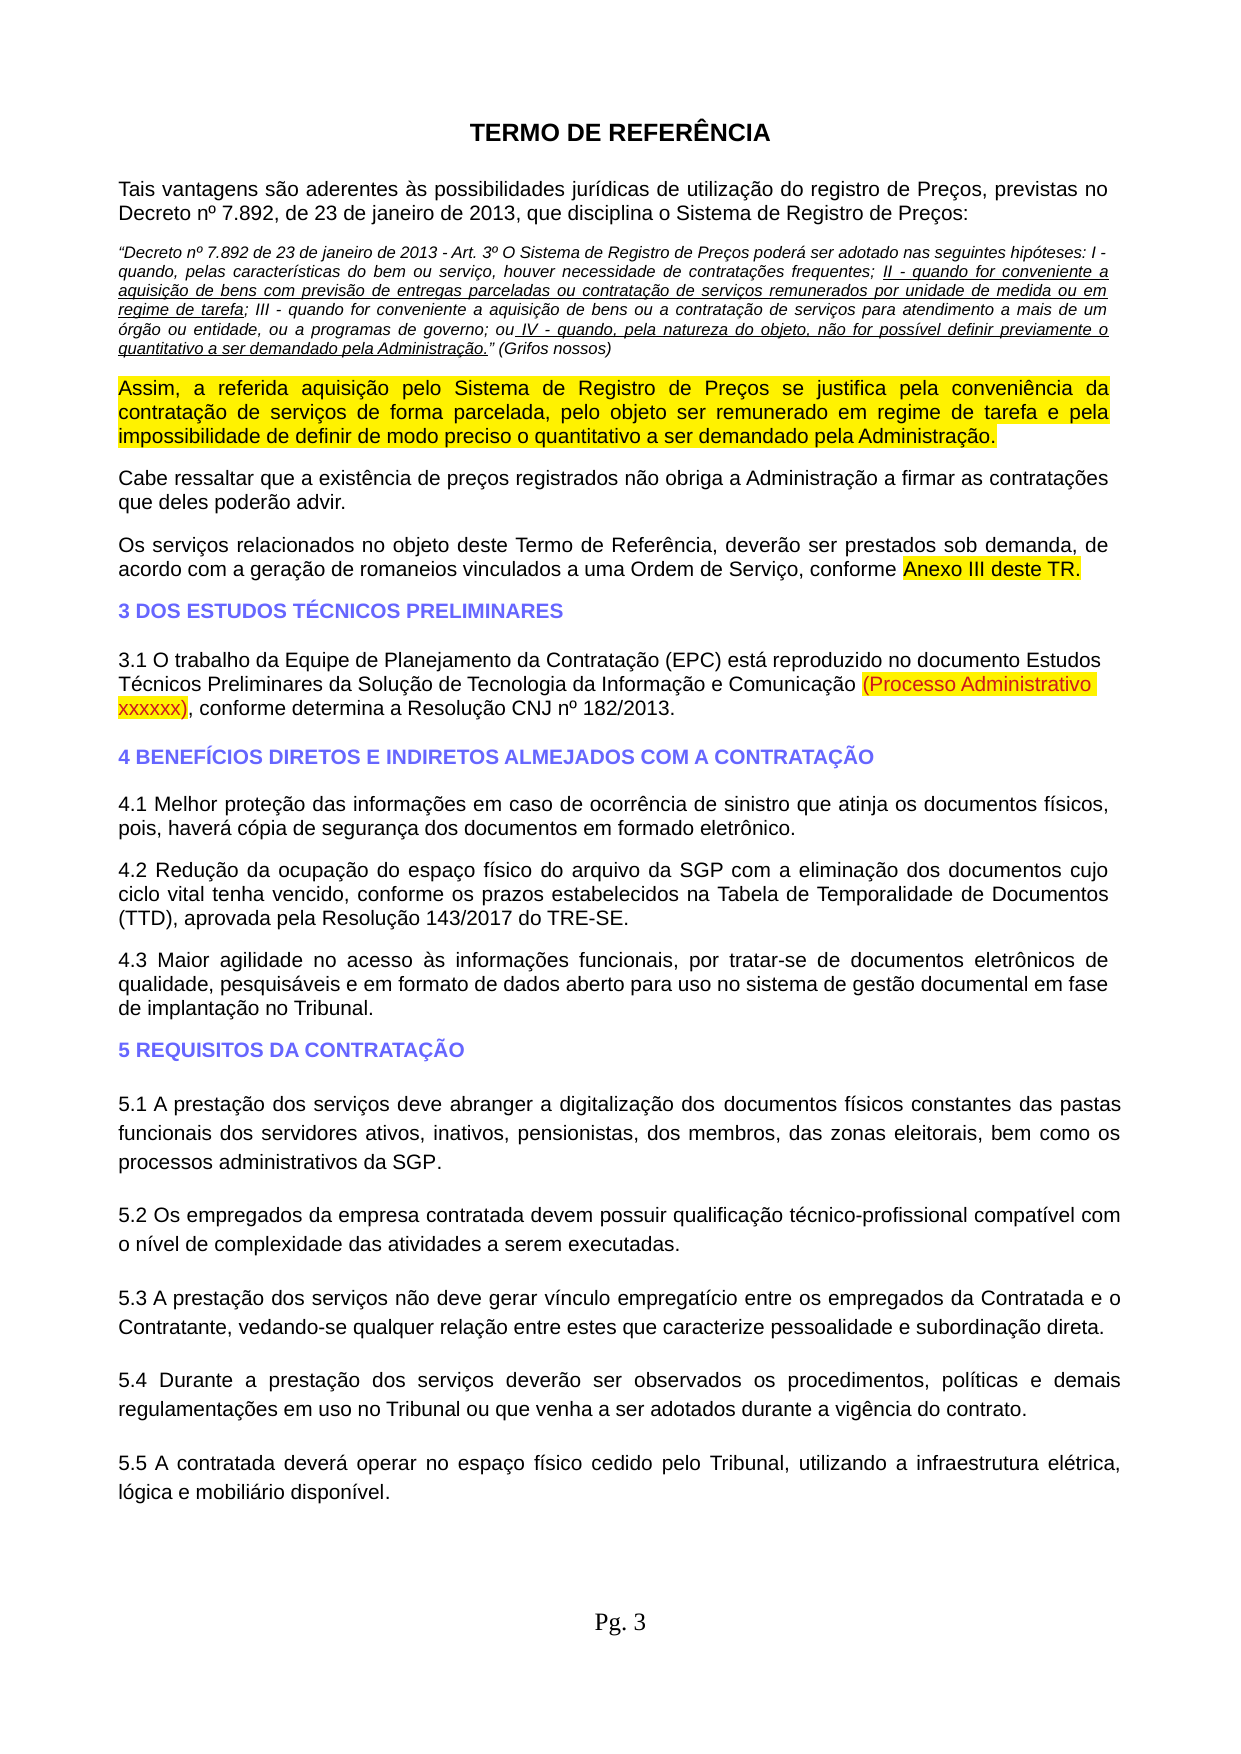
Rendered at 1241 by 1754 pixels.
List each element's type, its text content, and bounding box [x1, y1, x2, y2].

text 5.5 A contratada deverá operar no espaço físico cedido pelo Tribunal, utilizando a infraestrutura elétrica, lógica e mobiliário disponível. [118, 1451, 1122, 1503]
text 4.2 Redução da ocupação do espaço físico do arquivo da SGP com a eliminação dos documentos cujo ciclo vital tenha vencido, conforme os prazos estabelecidos na Tabela de Temporalidade de Documentos (TTD), aprovada pela Resolução 143/2017 do TRE-SE. [118, 858, 1110, 930]
text Cabe ressaltar que a existência de preços registrados não obriga a Administração a firmar as contratações que deles poderão advir. [118, 466, 1110, 514]
text Assim, a referida aquisição pelo Sistema de Registro de Preços se justifica pela conveniência da contratação de serviços de forma parcelada, pelo objeto ser remunerado em regime de tarefa e pela impossibilidade de definir de modo preciso o quantitativo a ser demandado pela Administração. [118, 376, 1110, 448]
text 3 DOS ESTUDOS TÉCNICOS PRELIMINARES [118, 599, 1110, 623]
text 4.3 Maior agilidade no acesso às informações funcionais, por tratar-se de documentos eletrônicos de qualidade, pesquisáveis e em formato de dados aberto para uso no sistema de gestão documental em fase de implantação no Tribunal. [118, 948, 1110, 1020]
text 5.1 A prestação dos serviços deve abranger a digitalização dos documentos físicos constantes das pastas funcionais dos servidores ativos, inativos, pensionistas, dos membros, das zonas eleitorais, bem como os processos administrativos da SGP. [118, 1092, 1122, 1173]
text “Decreto nº 7.892 de 23 de janeiro de 2013 - Art. 3º O Sistema de Registro de Preços poderá ser adotado nas seguintes hipóteses: I - quando, pelas características do bem ou serviço, houver necessidade de contratações frequentes; II - quando for conveniente a aquisição de bens com previsão de entregas parceladas ou contratação de serviços remunerados por unidade de medida ou em regime de tarefa; III - quando for conveniente a aquisição de bens ou a contratação de serviços para atendimento a mais de um órgão ou entidade, ou a programas de governo; ou IV - quando, pela natureza do objeto, não for possível definir previamente o quantitativo a ser demandado pela Administração.” (Grifos nossos) [118, 243, 1110, 358]
text Os serviços relacionados no objeto deste Termo de Referência, deverão ser prestados sob demanda, de acordo com a geração de romaneios vinculados a uma Ordem de Serviço, conforme Anexo III deste TR. [118, 532, 1110, 580]
text 5.3 A prestação dos serviços não deve gerar vínculo empregatício entre os empregados da Contratada e o Contratante, vedando-se qualquer relação entre estes que caracterize pessoalidade e subordinação direta. [118, 1286, 1122, 1338]
text 4 BENEFÍCIOS DIRETOS E INDIRETOS ALMEJADOS COM A CONTRATAÇÃO [118, 744, 1110, 768]
text 5.2 Os empregados da empresa contratada devem possuir qualificação técnico-profissional compatível com o nível de complexidade das atividades a serem executadas. [118, 1203, 1122, 1256]
text 3.1 O trabalho da Equipe de Planejamento da Contratação (EPC) está reproduzido no documento Estudos Técnicos Preliminares da Solução de Tecnologia da Informação e Comunicação (Processo Administrativo xxxxxx), conforme determina a Resolução CNJ nº 182/2013. [118, 648, 1122, 719]
text 5.4 Durante a prestação dos serviços deverão ser observados os procedimentos, políticas e demais regulamentações em uso no Tribunal ou que venha a ser adotados durante a vigência do contrato. [118, 1368, 1122, 1421]
text Tais vantagens são aderentes às possibilidades jurídicas de utilização do registro de Preços, previstas no Decreto nº 7.892, de 23 de janeiro de 2013, que disciplina o Sistema de Registro de Preços: [118, 176, 1110, 224]
text 4.1 Melhor proteção das informações em caso de ocorrência de sinistro que atinja os documentos físicos, pois, haverá cópia de segurança dos documentos em formado eletrônico. [118, 792, 1110, 839]
text 5 REQUISITOS DA CONTRATAÇÃO [118, 1038, 1110, 1062]
